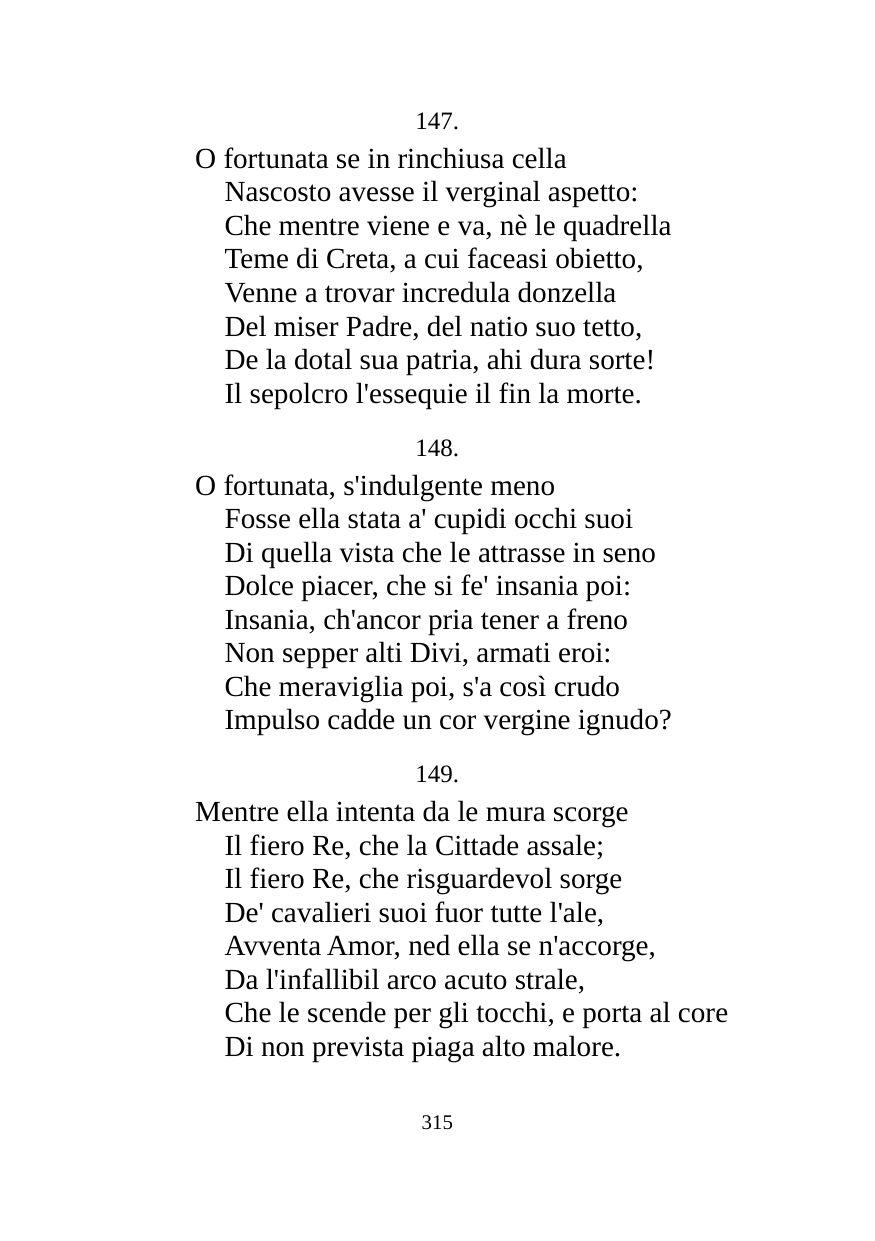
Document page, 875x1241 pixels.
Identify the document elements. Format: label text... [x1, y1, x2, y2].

text Di non prevista piaga alto malore. [224, 1029, 768, 1063]
text Fosse ella stata a' cupidi occhi suoi [224, 501, 768, 535]
text Il fiero Re, che risguardevol sorge [224, 861, 768, 895]
text Del miser Padre, del natio suo tetto, [224, 309, 768, 342]
text Insania, ch'ancor pria tener a freno [224, 602, 768, 635]
text De' cavalieri suoi fuor tutte l'ale, [224, 895, 768, 928]
text Di quella vista che le attrasse in seno [224, 535, 768, 568]
text O fortunata se in rinchiusa cella [195, 141, 768, 174]
text Mentre ella intenta da le mura scorge [195, 794, 768, 828]
text 147. [106, 106, 768, 135]
text 148. [106, 433, 768, 462]
text Che mentre viene e va, nè le quadrella [224, 208, 768, 242]
text Che meraviglia poi, s'a così crudo [224, 669, 768, 702]
text Il fiero Re, che la Cittade assale; [224, 828, 768, 861]
text Teme di Creta, a cui faceasi obietto, [224, 242, 768, 275]
text 149. [106, 759, 768, 788]
text Che le scende per gli tocchi, e porta al core [224, 996, 768, 1029]
text Impulso cadde un cor vergine ignudo? [224, 702, 768, 736]
text Avventa Amor, ned ella se n'accorge, [224, 928, 768, 962]
text Non sepper alti Divi, armati eroi: [224, 635, 768, 669]
text Da l'infallibil arco acuto strale, [224, 962, 768, 996]
text De la dotal sua patria, ahi dura sorte! [224, 342, 768, 376]
text Il sepolcro l'essequie il fin la morte. [224, 376, 768, 409]
text Venne a trovar incredula donzella [224, 275, 768, 309]
text Nascosto avesse il verginal aspetto: [224, 174, 768, 208]
text Dolce piacer, che si fe' insania poi: [224, 568, 768, 602]
text O fortunata, s'indulgente meno [195, 468, 768, 501]
